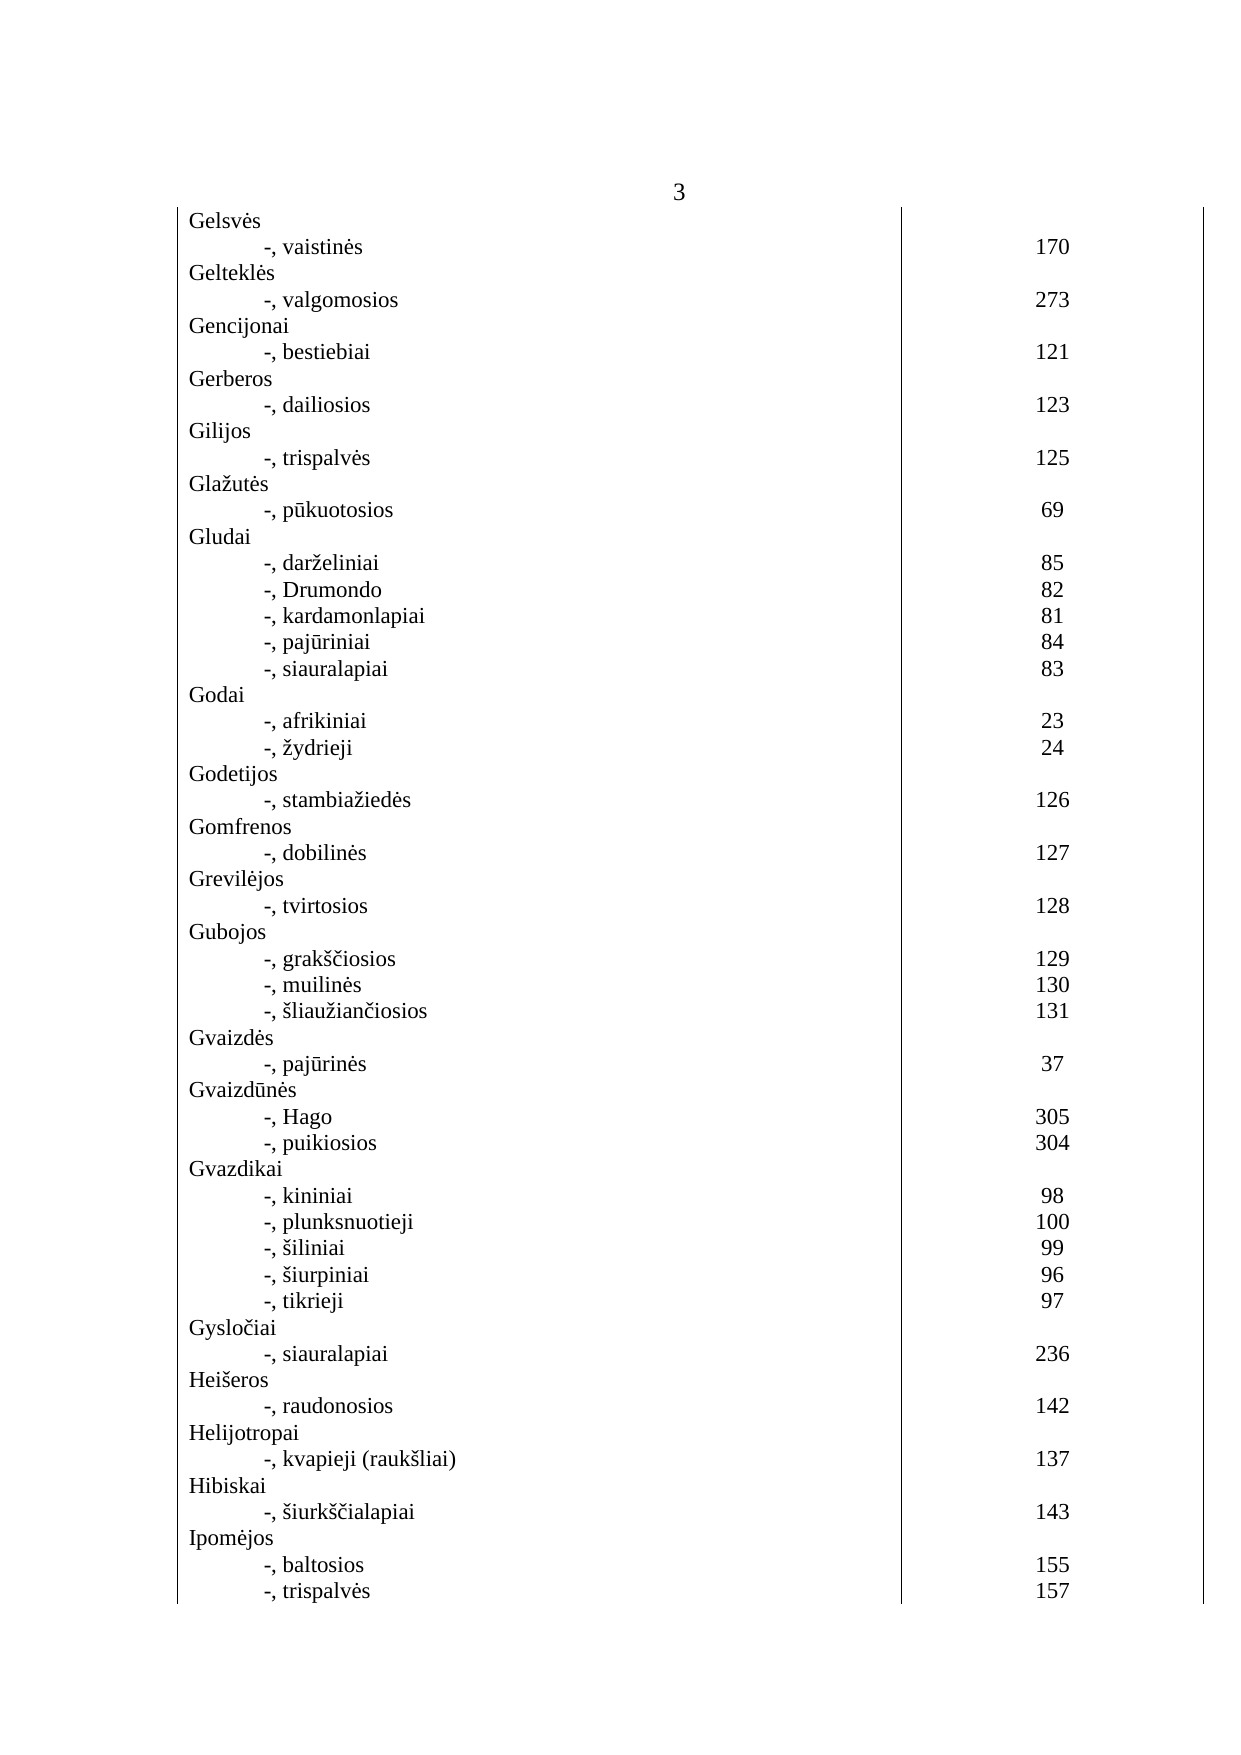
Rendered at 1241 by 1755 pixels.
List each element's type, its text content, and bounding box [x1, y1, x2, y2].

table_cell 121 [902, 312, 1203, 365]
table_cell Gubojos -, grakščiosios [178, 918, 901, 971]
table_cell 126 [902, 760, 1203, 813]
table_cell 125 [902, 418, 1203, 470]
table_cell 24 [902, 734, 1203, 760]
table_cell 131 [902, 997, 1203, 1024]
table_cell Grevilėjos -, tvirtosios [178, 866, 901, 918]
table_cell Gludai -, darželiniai [178, 523, 901, 576]
table_cell 137 [902, 1419, 1203, 1472]
table_cell Gvaizdės -, pajūrinės [178, 1024, 901, 1076]
table_cell Gelteklės -, valgomosios [178, 259, 901, 312]
table_cell 304 [902, 1129, 1203, 1155]
table_cell Gysločiai -, siauralapiai [178, 1314, 901, 1366]
table_cell 236 [902, 1314, 1203, 1366]
table_cell -, žydrieji [178, 734, 901, 760]
table_cell Gerberos -, dailiosios [178, 365, 901, 417]
table_cell 23 [902, 681, 1203, 734]
table_cell -, šiliniai [178, 1235, 901, 1261]
table_cell 97 [902, 1287, 1203, 1313]
table_cell 96 [902, 1261, 1203, 1287]
table_cell 37 [902, 1024, 1203, 1076]
table_cell Gelsvės -, vaistinės [178, 207, 901, 259]
table_cell 100 [902, 1208, 1203, 1234]
table_cell Gilijos -, trispalvės [178, 418, 901, 470]
table_cell Gomfrenos -, dobilinės [178, 813, 901, 866]
table_cell -, Drumondo [178, 576, 901, 602]
table_cell 305 [902, 1076, 1203, 1129]
table_cell -, plunksnuotieji [178, 1208, 901, 1234]
table_cell 143 [902, 1472, 1203, 1524]
table_cell -, trispalvės [178, 1577, 901, 1603]
table_cell -, šliaužiančiosios [178, 997, 901, 1024]
table_cell -, puikiosios [178, 1129, 901, 1155]
table_cell 157 [902, 1577, 1203, 1603]
table_cell 84 [902, 628, 1203, 655]
table_cell 127 [902, 813, 1203, 866]
table_cell -, tikrieji [178, 1287, 901, 1313]
table_cell -, muilinės [178, 971, 901, 997]
table_cell -, kardamonlapiai [178, 602, 901, 628]
table_cell Glažutės -, pūkuotosios [178, 470, 901, 523]
table_cell 130 [902, 971, 1203, 997]
table_cell Godetijos -, stambiažiedės [178, 760, 901, 813]
table_cell 98 [902, 1155, 1203, 1208]
table_cell 128 [902, 866, 1203, 918]
table_cell Gencijonai -, bestiebiai [178, 312, 901, 365]
table_cell Heišeros -, raudonosios [178, 1366, 901, 1419]
table_cell 142 [902, 1366, 1203, 1419]
table_cell 99 [902, 1235, 1203, 1261]
table_cell 170 [902, 207, 1203, 259]
table_cell Godai -, afrikiniai [178, 681, 901, 734]
table_cell 69 [902, 470, 1203, 523]
table_cell 81 [902, 602, 1203, 628]
table_cell 83 [902, 655, 1203, 681]
table_cell 129 [902, 918, 1203, 971]
table_cell 155 [902, 1524, 1203, 1577]
table_cell 85 [902, 523, 1203, 576]
table_cell -, pajūriniai [178, 628, 901, 655]
table_cell Helijotropai -, kvapieji (raukšliai) [178, 1419, 901, 1472]
table_cell Hibiskai -, šiurkščialapiai [178, 1472, 901, 1524]
table_cell Ipomėjos -, baltosios [178, 1524, 901, 1577]
table_cell -, siauralapiai [178, 655, 901, 681]
table_cell -, šiurpiniai [178, 1261, 901, 1287]
table_cell Gvaizdūnės -, Hago [178, 1076, 901, 1129]
table_cell 123 [902, 365, 1203, 417]
table_cell 273 [902, 259, 1203, 312]
table_cell Gvazdikai -, kininiai [178, 1155, 901, 1208]
table_cell 82 [902, 576, 1203, 602]
